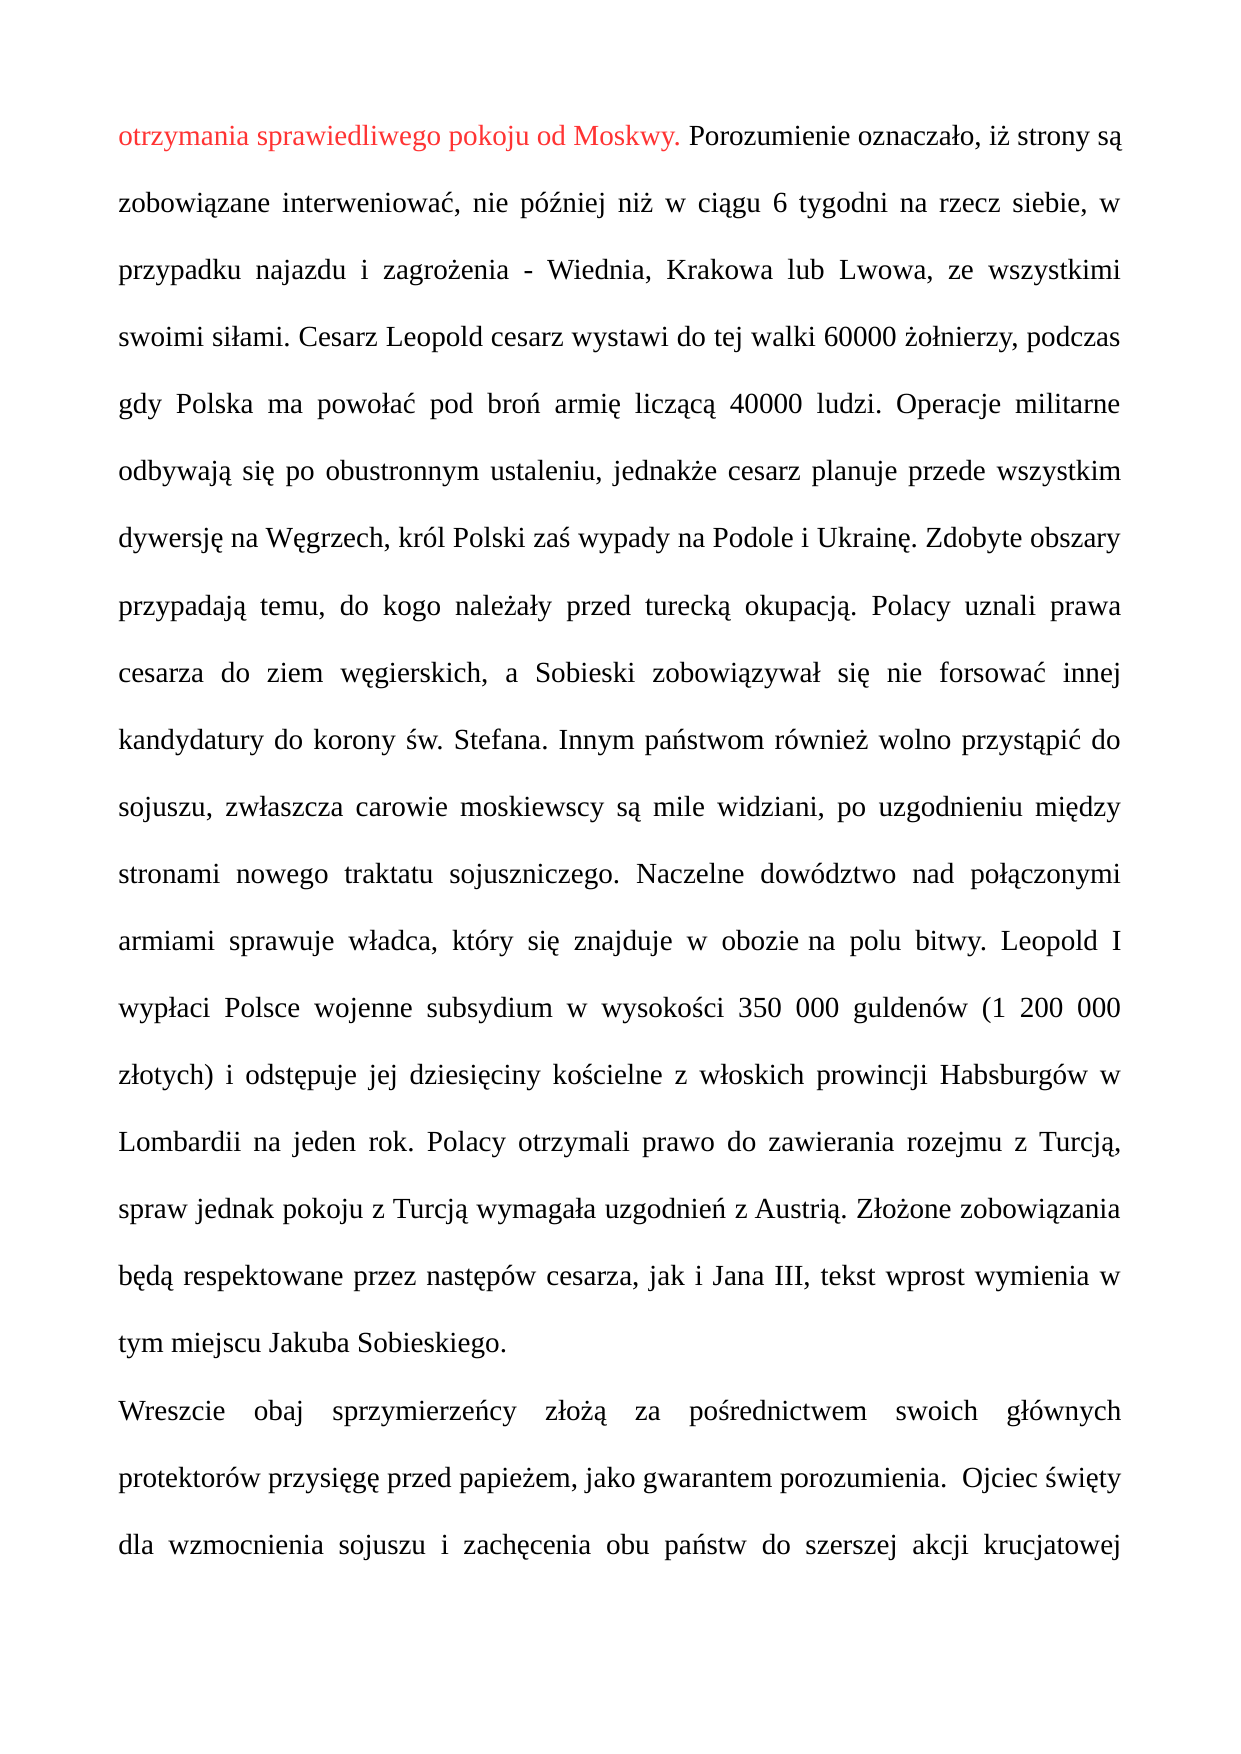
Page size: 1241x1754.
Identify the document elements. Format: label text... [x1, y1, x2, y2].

text Wreszcie obaj sprzymierzeńcy złożą za pośrednictwem swoich głównych protektorów przysięgę przed papieżem, jako gwarantem porozumienia. Ojciec święty dla wzmocnienia sojuszu i zachęcenia obu państw do szerszej akcji krucjatowej [118, 1393, 1122, 1560]
text otrzymania sprawiedliwego pokoju od Moskwy. Porozumienie oznaczało, iż strony są zobowiązane interweniować, nie później niż w ciągu 6 tygodni na rzecz siebie, w przypadku najazdu i zagrożenia - Wiednia, Krakowa lub Lwowa, ze wszystkimi swoimi siłami. Cesarz Leopold cesarz wystawi do tej walki 60000 żołnierzy, podczas gdy Polska ma powołać pod broń armię liczącą 40000 ludzi. Operacje militarne odbywają się po obustronnym ustaleniu, jednakże cesarz planuje przede wszystkim dywersję na Węgrzech, król Polski zaś wypady na Podole i Ukrainę. Zdobyte obszary przypadają temu, do kogo należały przed turecką okupacją. Polacy uznali prawa cesarza do ziem węgierskich, a Sobieski zobowiązywał się nie forsować innej kandydatury do korony św. Stefana. Innym państwom również wolno przystąpić do sojuszu, zwłaszcza carowie moskiewscy są mile widziani, po uzgodnieniu między stronami nowego traktatu sojuszniczego. Naczelne dowództwo nad połączonymi armiami sprawuje władca, który się znajduje w obozie na polu bitwy. Leopold I wypłaci Polsce wojenne subsydium w wysokości 350 000 guldenów (1 200 000 złotych) i odstępuje jej dziesięciny kościelne z włoskich prowincji Habsburgów w Lombardii na jeden rok. Polacy otrzymali prawo do zawierania rozejmu z Turcją, spraw jednak pokoju z Turcją wymagała uzgodnień z Austrią. Złożone zobowiązania będą respektowane przez następów cesarza, jak i Jana III, tekst wprost wymienia w tym miejscu Jakuba Sobieskiego. [118, 118, 1122, 1359]
